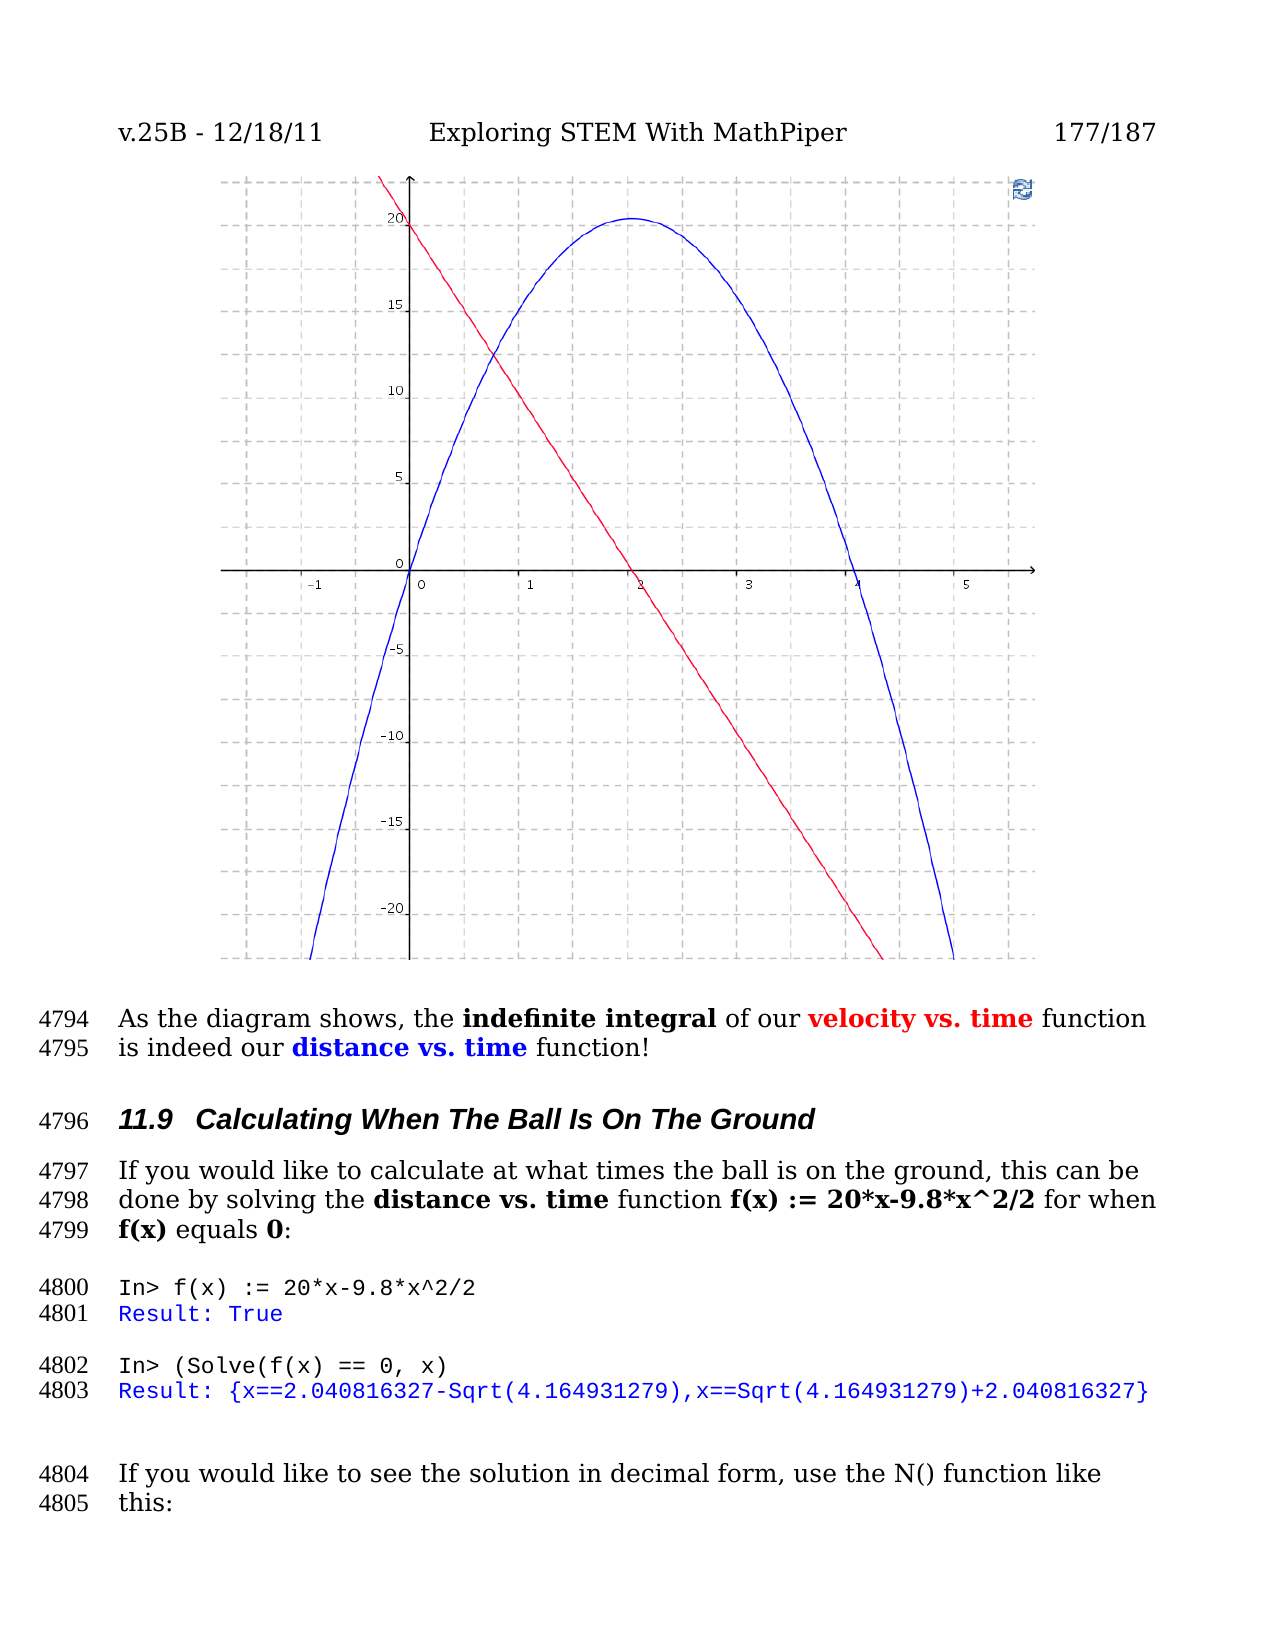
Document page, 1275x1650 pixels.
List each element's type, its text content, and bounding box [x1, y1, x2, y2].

picture [220, 176, 1035, 960]
text In> (Solve(f(x) == 0, x) [118, 1354, 1157, 1380]
text As the diagram shows, the indefinite integral of our velocity vs. time function is indeed our distance vs. time function! [118, 1004, 1157, 1063]
text In> f(x) := 20*x-9.8*x^2/2 [118, 1276, 1157, 1302]
subtitle Calculating When The Ball Is On The Ground [118, 1102, 1157, 1135]
text If you would like to calculate at what times the ball is on the ground, this can be done by solving the distance vs. time function f(x) := 20*x-9.8*x^2/2 for when f(x) equals 0: [118, 1156, 1157, 1244]
text If you would like to see the solution in decimal form, use the N() function like this: [118, 1459, 1157, 1517]
text Result: {x==2.040816327-Sqrt(4.164931279),x==Sqrt(4.164931279)+2.040816327} [118, 1380, 1157, 1406]
text Result: True [118, 1302, 1157, 1328]
